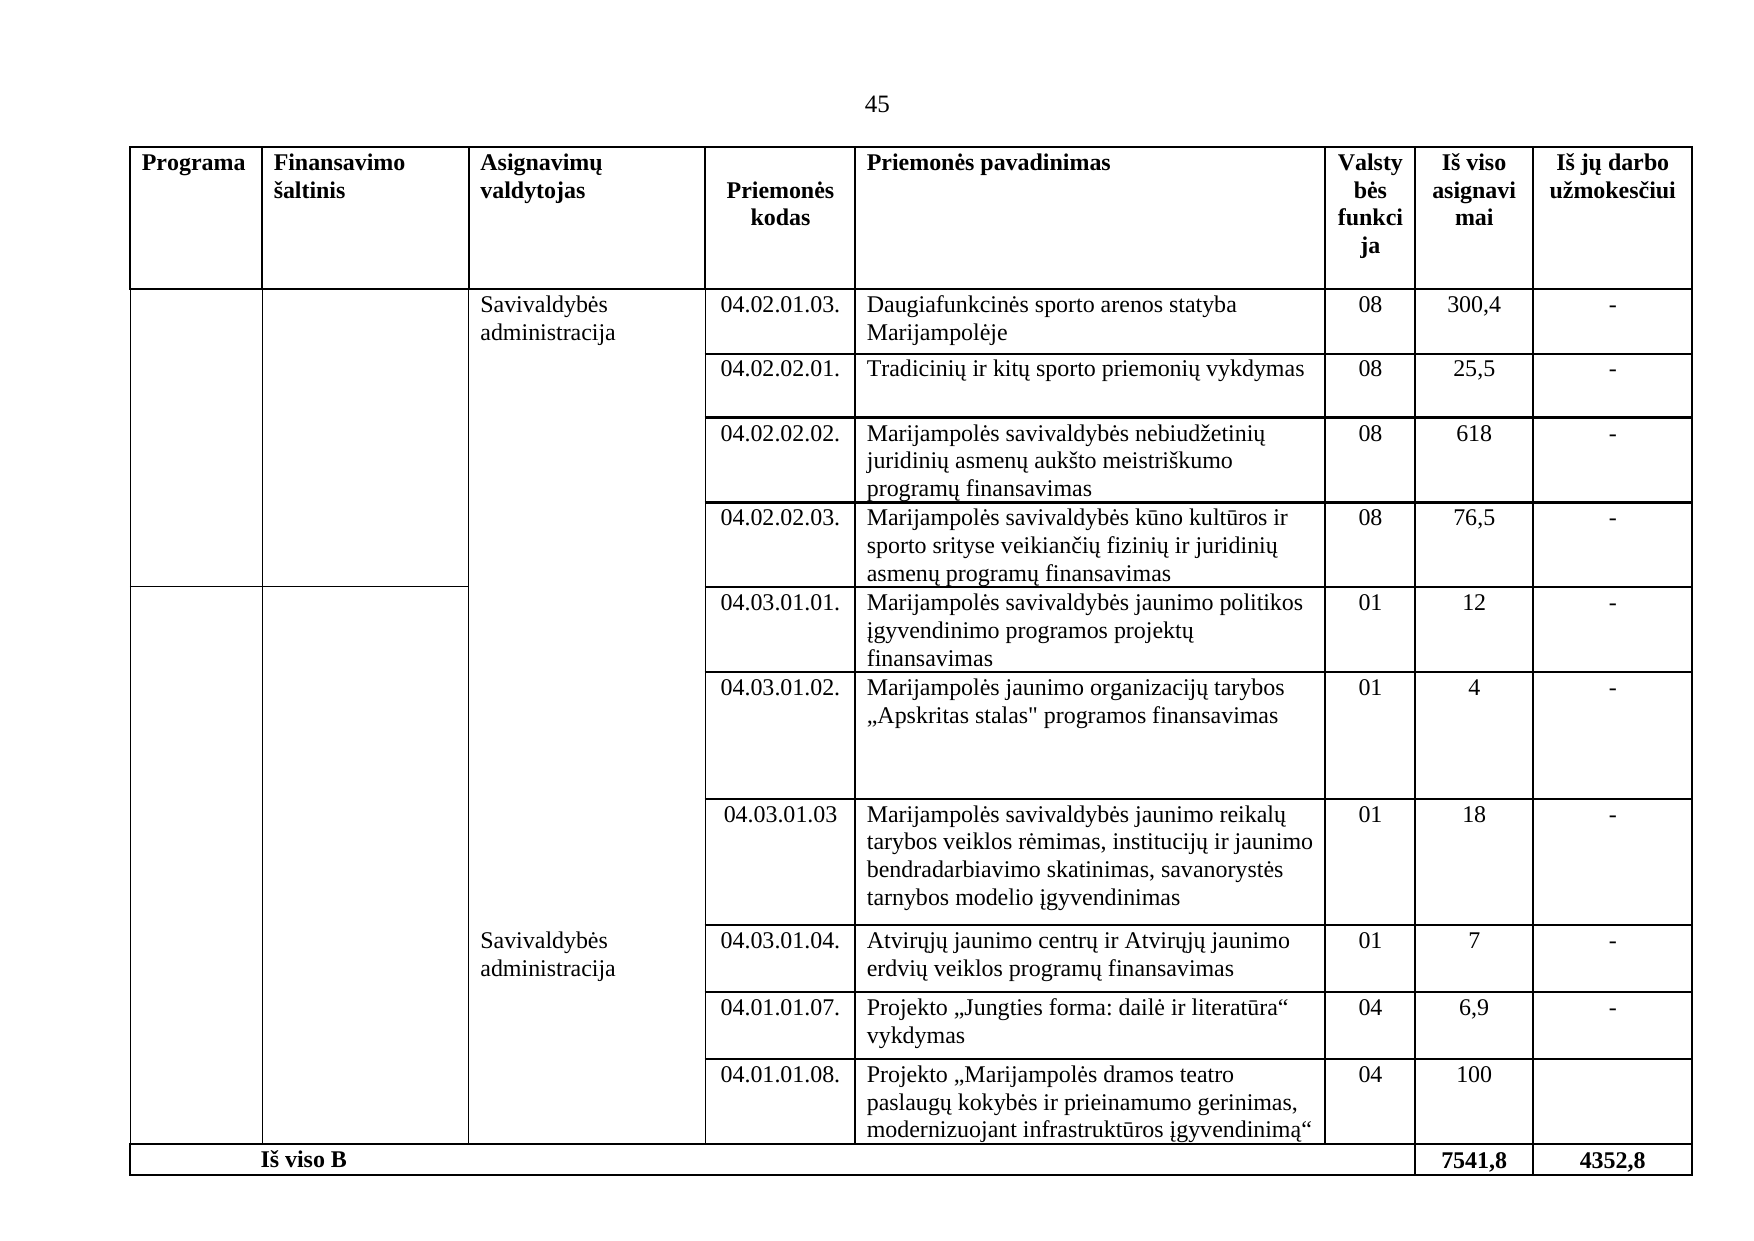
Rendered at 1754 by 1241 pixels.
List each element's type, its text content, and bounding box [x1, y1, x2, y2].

table_cell [263, 924, 468, 1143]
table_cell 100 [1416, 1060, 1532, 1143]
table_cell 04.02.02.02. [706, 419, 854, 501]
table_cell [131, 924, 262, 1143]
table_cell - [1534, 290, 1691, 352]
table_cell 04.03.01.02. [706, 673, 854, 798]
table_cell Marijampolės savivaldybės jaunimo politikos įgyvendinimo programos projektų finansavimas [856, 588, 1324, 671]
table_cell [470, 259, 704, 288]
table_cell Marijampolės savivaldybės jaunimo reikalų tarybos veiklos rėmimas, institucijų ir jaunimo bendradarbiavimo skatinimas, savanorystės tarnybos modelio įgyvendinimas [856, 800, 1324, 924]
table_header Valstybės funkcija [1326, 148, 1414, 259]
table_cell 76,5 [1416, 504, 1532, 586]
table_cell 01 [1326, 588, 1414, 671]
table_cell [131, 259, 261, 288]
table_cell 01 [1326, 926, 1414, 991]
table_cell Marijampolės savivaldybės nebiudžetinių juridinių asmenų aukšto meistriškumo programų finansavimas [856, 419, 1324, 501]
table_cell - [1534, 673, 1691, 798]
table_cell 04.01.01.07. [706, 993, 854, 1058]
table_cell [263, 587, 468, 924]
table_cell [263, 290, 468, 586]
table_cell - [1534, 419, 1691, 501]
table_cell [131, 587, 262, 924]
table_header Programa [131, 148, 261, 259]
table_cell 01 [1326, 800, 1414, 924]
table_cell 12 [1416, 588, 1532, 671]
table_cell Projekto „Jungties forma: dailė ir literatūra“ vykdymas [856, 993, 1324, 1058]
table_cell 08 [1326, 504, 1414, 586]
table_header Priemonės pavadinimas [856, 148, 1324, 259]
table_cell 04.02.02.01. [706, 355, 854, 416]
table_cell 04 [1326, 993, 1414, 1058]
table_cell Atvirųjų jaunimo centrų ir Atvirųjų jaunimo erdvių veiklos programų finansavimas [856, 926, 1324, 991]
table_cell 08 [1326, 355, 1414, 416]
table_cell Tradicinių ir kitų sporto priemonių vykdymas [856, 355, 1324, 416]
table_cell 300,4 [1416, 290, 1532, 352]
table_header Iš viso asignavimai [1416, 148, 1532, 288]
table_cell Savivaldybės administracija [469, 290, 705, 924]
table_cell 04.03.01.01. [706, 588, 854, 671]
table_header Priemonės kodas [706, 148, 854, 259]
table_cell Projekto „Marijampolės dramos teatro paslaugų kokybės ir prieinamumo gerinimas, modernizuojant infrastruktūros įgyvendinimą“ [856, 1060, 1324, 1143]
table_cell 25,5 [1416, 355, 1532, 416]
table_cell [1326, 259, 1414, 288]
table_cell 7 [1416, 926, 1532, 991]
table_cell - [1534, 588, 1691, 671]
table_header Iš jų darbo užmokesčiui [1534, 148, 1691, 288]
table_cell [1534, 1060, 1691, 1143]
table_cell Daugiafunkcinės sporto arenos statyba Marijampolėje [856, 290, 1324, 352]
table_cell 6,9 [1416, 993, 1532, 1058]
table_cell - [1534, 504, 1691, 586]
table_cell - [1534, 993, 1691, 1058]
table_cell [263, 259, 468, 288]
table_cell 04.02.01.03. [706, 290, 854, 352]
table_cell 4 [1416, 673, 1532, 798]
table_cell 04.02.02.03. [706, 504, 854, 586]
table_cell 04.03.01.03 [706, 800, 854, 924]
table_cell - [1534, 926, 1691, 991]
table_cell Marijampolės jaunimo organizacijų tarybos „Apskritas stalas" programos finansavimas [856, 673, 1324, 798]
table_cell [856, 259, 1324, 288]
table_cell 08 [1326, 419, 1414, 501]
table_cell 4352,8 [1534, 1145, 1691, 1174]
table_cell 04.03.01.04. [706, 926, 854, 991]
table_cell 08 [1326, 290, 1414, 352]
table_cell 04.01.01.08. [706, 1060, 854, 1143]
table_cell 01 [1326, 673, 1414, 798]
table_cell - [1534, 355, 1691, 416]
table_cell [706, 259, 854, 288]
table_cell Iš viso B [131, 1145, 1414, 1174]
table_cell Savivaldybės administracija [469, 924, 705, 1143]
table_cell 18 [1416, 800, 1532, 924]
table_cell [131, 290, 262, 586]
table_cell - [1534, 800, 1691, 924]
table_cell 7541,8 [1416, 1145, 1532, 1174]
table_cell 618 [1416, 419, 1532, 501]
table_cell Marijampolės savivaldybės kūno kultūros ir sporto srityse veikiančių fizinių ir juridinių asmenų programų finansavimas [856, 504, 1324, 586]
table_cell 04 [1326, 1060, 1414, 1143]
table_header Finansavimo šaltinis [263, 148, 468, 259]
table_header Asignavimų valdytojas [470, 148, 704, 259]
